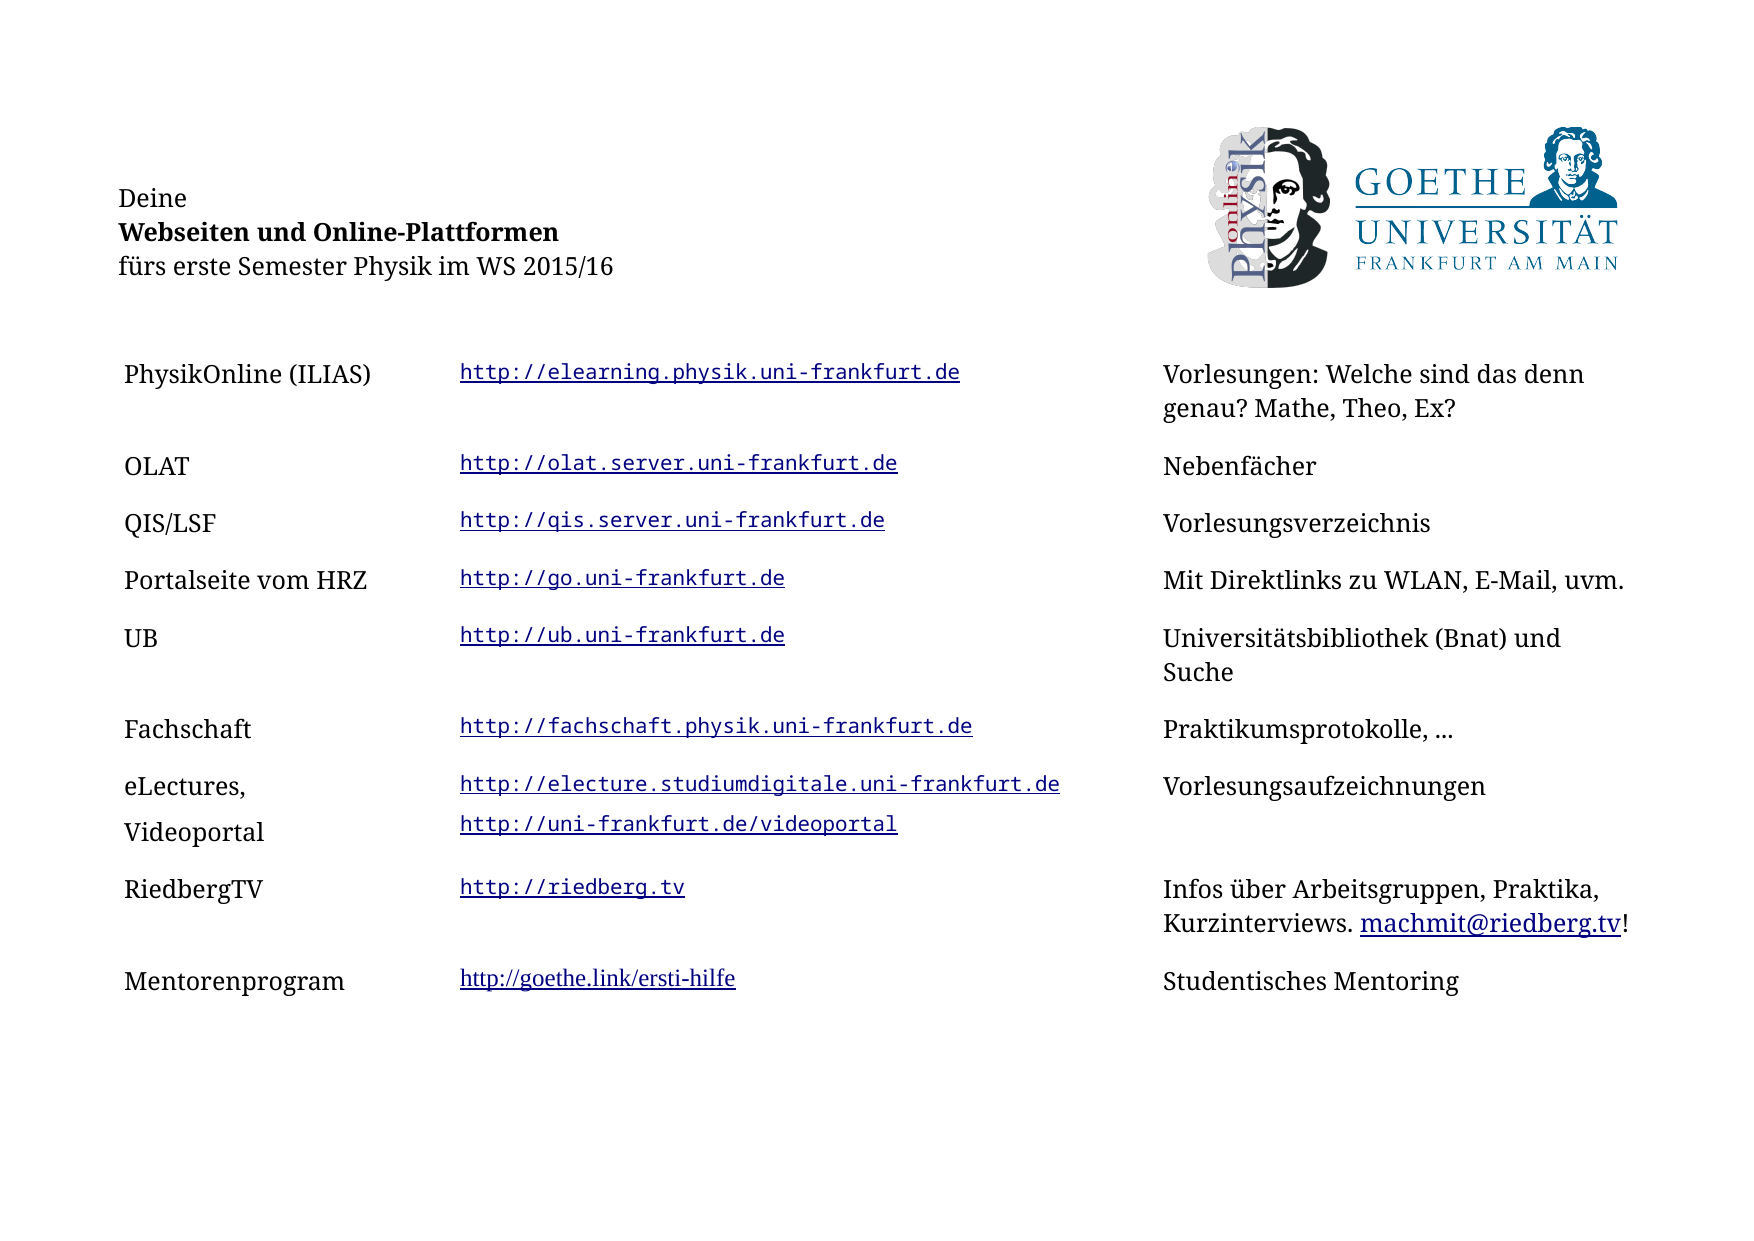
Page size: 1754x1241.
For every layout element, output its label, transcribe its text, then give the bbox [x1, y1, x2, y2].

picture [1207, 127, 1330, 288]
table_cell RiedbergTV [118, 866, 454, 958]
text fürs erste Semester Physik im WS 2015/16 [118, 249, 1207, 283]
picture [1575, 181, 1587, 193]
table_cell Vorlesungsverzeichnis [1157, 500, 1636, 557]
table_cell Infos über Arbeitsgruppen, Praktika, Kurzinterviews. machmit@riedberg.tv! [1157, 866, 1636, 958]
text [1330, 249, 1636, 283]
text [1330, 181, 1355, 215]
table_cell http://go.uni-frankfurt.de [454, 557, 1157, 614]
table_cell Mentorenprogram [118, 958, 454, 1015]
table_cell Fachschaft [118, 706, 454, 763]
table_cell Studentisches Mentoring [1157, 958, 1636, 1015]
table_cell Praktikumsprotokolle, ... [1157, 706, 1636, 763]
table_cell Nebenfächer [1157, 443, 1636, 500]
table_cell http://ub.uni-frankfurt.de [454, 615, 1157, 706]
table_cell Mit Direktlinks zu WLAN, E-Mail, uvm. [1157, 557, 1636, 614]
table_cell Universitätsbibliothek (Bnat) und Suche [1157, 615, 1636, 706]
table_cell http://riedberg.tv [454, 866, 1157, 958]
picture [1555, 139, 1583, 199]
table_cell Portalseite vom HRZ [118, 557, 454, 614]
table_cell eLectures, Videoportal [118, 763, 454, 866]
table_cell http://olat.server.uni-frankfurt.de [454, 443, 1157, 500]
table_cell OLAT [118, 443, 454, 500]
table_cell http://goethe.link/ersti-hilfe [454, 958, 1157, 1015]
picture [1355, 127, 1557, 205]
table_cell http://fachschaft.physik.uni-frankfurt.de [454, 706, 1157, 763]
text [1618, 181, 1636, 215]
picture [1576, 161, 1585, 176]
table_header Vorlesungen: Welche sind das denn genau? Mathe, Theo, Ex? [1157, 351, 1636, 443]
table_cell QIS/LSF [118, 500, 454, 557]
table_cell UB [118, 615, 454, 706]
text Deine [118, 181, 1207, 215]
picture [1583, 127, 1618, 202]
table_cell http://qis.server.uni-frankfurt.de [454, 500, 1157, 557]
text [1330, 215, 1355, 249]
table_header http://elearning.physik.uni-frankfurt.de [454, 351, 1157, 443]
table_header PhysikOnline (ILIAS) [118, 351, 454, 443]
table_cell Vorlesungsaufzeichnungen [1157, 763, 1636, 866]
table_cell http://electure.studiumdigitale.uni-frankfurt.de http://uni-frankfurt.de/videoportal [454, 763, 1157, 866]
text Webseiten und Online-Plattformen [118, 215, 1207, 249]
picture [1355, 209, 1618, 270]
